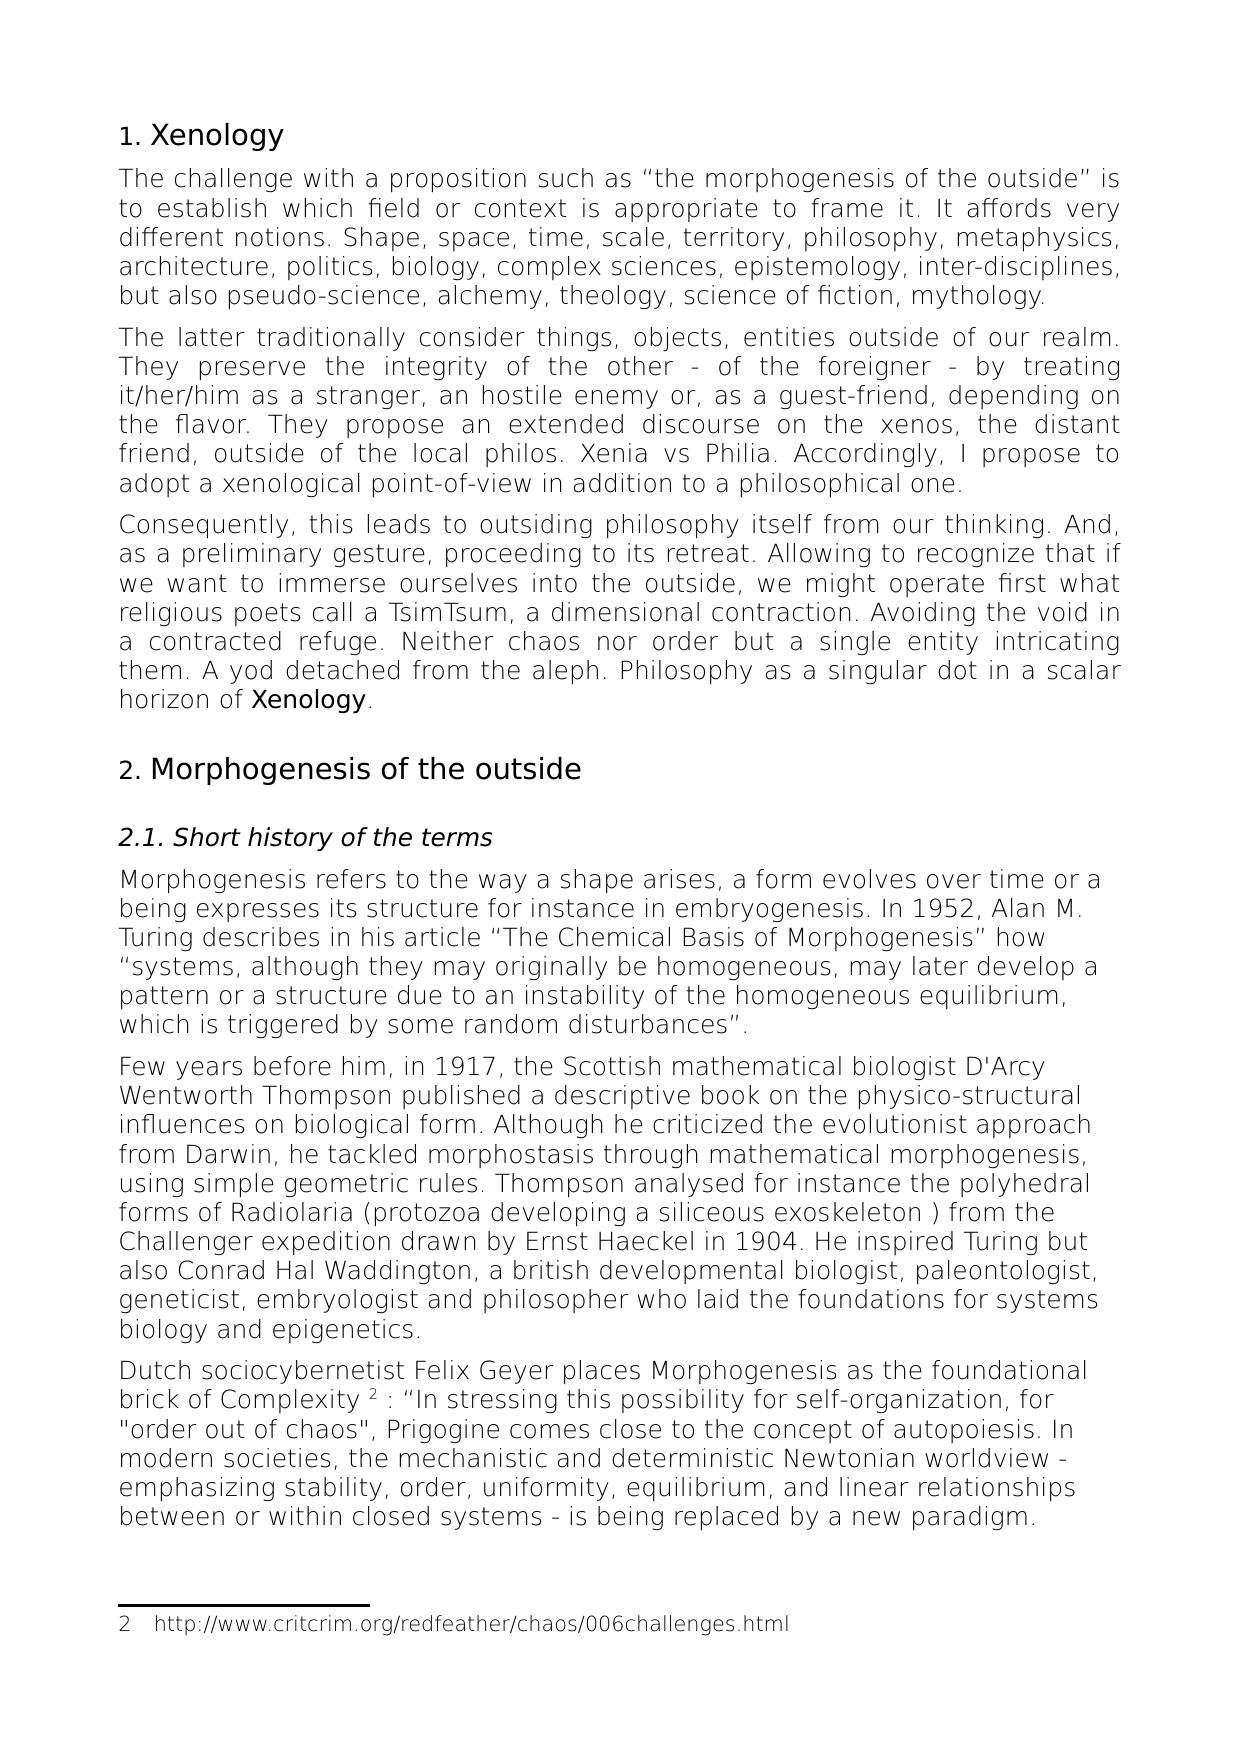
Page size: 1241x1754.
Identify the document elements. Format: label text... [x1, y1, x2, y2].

text Morphogenesis refers to the way a shape arises, a form evolves over time or a being expresses its structure for instance in embryogenesis. In 1952, Alan M. Turing describes in his article “The Chemical Basis of Morphogenesis” how “systems, although they may originally be homogeneous, may later develop a pattern or a structure due to an instability of the homogeneous equilibrium, which is triggered by some random disturbances”. [118, 865, 1122, 1040]
text http://www.critcrim.org/redfeather/chaos/006challenges.html [118, 1612, 1122, 1636]
text Few years before him, in 1917, the Scottish mathematical biologist D'Arcy Wentworth Thompson published a descriptive book on the physico-structural influences on biological form. Although he criticized the evolutionist approach from Darwin, he tackled morphostasis through mathematical morphogenesis, using simple geometric rules. Thompson analysed for instance the polyhedral forms of Radiolaria (protozoa developing a siliceous exoskeleton ) from the Challenger expedition drawn by Ernst Haeckel in 1904. He inspired Turing but also Conrad Hal Waddington, a british developmental biologist, paleontologist, geneticist, embryologist and philosopher who laid the foundations for systems biology and epigenetics. [118, 1052, 1122, 1344]
subtitle 2. Morphogenesis of the outside [118, 752, 1122, 786]
text Dutch sociocybernetist Felix Geyer places Morphogenesis as the foundational brick of Complexity : “In stressing this possibility for self-organization, for "order out of chaos", Prigogine comes close to the concept of autopoiesis. In modern societies, the mechanistic and deterministic Newtonian worldview - emphasizing stability, order, uniformity, equilibrium, and linear relationships between or within closed systems - is being replaced by a new paradigm. [118, 1357, 1122, 1532]
text Consequently, this leads to outsiding philosophy itself from our thinking. And, as a preliminary gesture, proceeding to its retreat. Allowing to recognize that if we want to immerse ourselves into the outside, we might operate first what religious poets call a TsimTsum, a dimensional contraction. Avoiding the void in a contracted refuge. Neither chaos nor order but a single entity intricating them. A yod detached from the aleph. Philosophy as a singular dot in a scalar horizon of Xenology. [118, 510, 1122, 714]
subtitle 1. Xenology [118, 118, 1122, 152]
text The challenge with a proposition such as “the morphogenesis of the outside” is to establish which field or context is appropriate to frame it. It affords very different notions. Shape, space, time, scale, territory, philosophy, metaphysics, architecture, politics, biology, complex sciences, epistemology, inter-disciplines, but also pseudo-science, alchemy, theology, science of fiction, mythology. [118, 164, 1122, 310]
subtitle 2.1. Short history of the terms [28, 823, 1122, 852]
text The latter traditionally consider things, objects, entities outside of our realm. They preserve the integrity of the other - of the foreigner - by treating it/her/him as a stranger, an hostile enemy or, as a guest-friend, depending on the flavor. They propose an extended discourse on the xenos, the distant friend, outside of the local philos. Xenia vs Philia. Accordingly, I propose to adopt a xenological point-of-view in addition to a philosophical one. [118, 323, 1122, 498]
